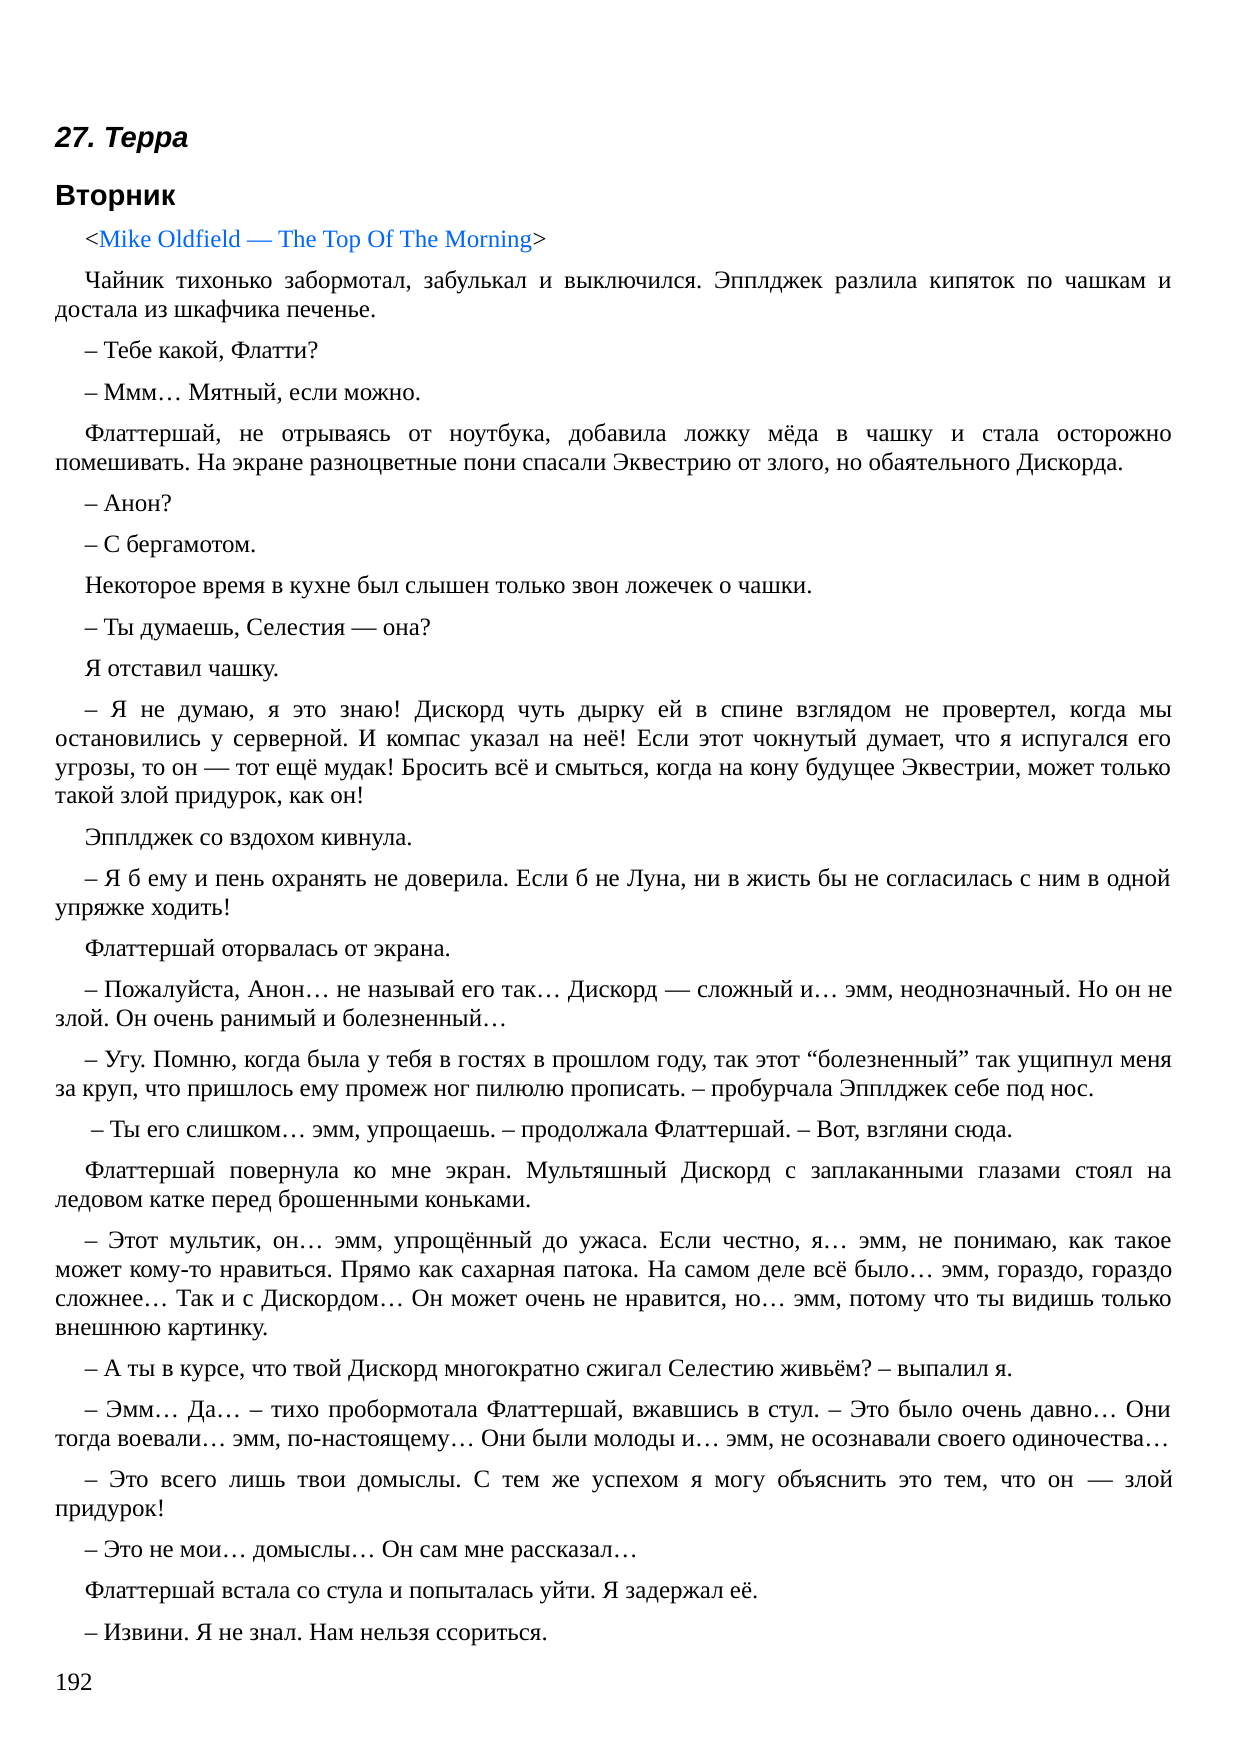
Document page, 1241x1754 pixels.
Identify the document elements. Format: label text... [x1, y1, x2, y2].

subtitle Вторник [55, 178, 1173, 212]
text – Это не мои… домыслы… Он сам мне рассказал… [55, 1534, 1173, 1563]
text – Ты думаешь, Селестия — она? [55, 612, 1173, 641]
text – Извини. Я не знал. Нам нельзя ссориться. [55, 1617, 1173, 1646]
text – Тебе какой, Флатти? [55, 336, 1173, 364]
text – Пожалуйста, Анон… не называй его так… Дискорд — сложный и… эмм, неоднозначный. Но он не злой. Он очень ранимый и болезненный… [55, 974, 1173, 1032]
text <Mike Oldfield — The Top Of The Morning> [55, 224, 1173, 253]
text Флаттершай повернула ко мне экран. Мультяшный Дискорд с заплаканными глазами стоял на ледовом катке перед брошенными коньками. [55, 1156, 1173, 1213]
text – А ты в курсе, что твой Дискорд многократно сжигал Селестию живьём? – выпалил я. [55, 1353, 1173, 1382]
text Флаттершай, не отрываясь от ноутбука, добавила ложку мёда в чашку и стала осторожно помешивать. На экране разноцветные пони спасали Эквестрию от злого, но обаятельного Дискорда. [55, 418, 1173, 476]
subtitle 27. Терра [55, 120, 1173, 153]
text Некоторое время в кухне был слышен только звон ложечек о чашки. [55, 571, 1173, 599]
text – Этот мультик, он… эмм, упрощённый до ужаса. Если честно, я… эмм, не понимаю, как такое может кому-то нравиться. Прямо как сахарная патока. На самом деле всё было… эмм, гораздо, гораздо сложнее… Так и с Дискордом… Он может очень не нравится, но… эмм, потому что ты видишь только внешнюю картинку. [55, 1226, 1173, 1341]
text – Это всего лишь твои домыслы. С тем же успехом я могу объяснить это тем, что он — злой придурок! [55, 1464, 1173, 1522]
text Флаттершай встала со стула и попыталась уйти. Я задержал её. [55, 1576, 1173, 1604]
text Эпплджек со вздохом кивнула. [55, 822, 1173, 851]
text – Ты его слишком… эмм, упрощаешь. – продолжала Флаттершай. – Вот, взгляни сюда. [55, 1114, 1173, 1143]
text – Эмм… Да… – тихо пробормотала Флаттершай, вжавшись в стул. – Это было очень давно… Они тогда воевали… эмм, по-настоящему… Они были молоды и… эмм, не осознавали своего одиночества… [55, 1394, 1173, 1452]
text – Ммм… Мятный, если можно. [55, 377, 1173, 406]
text – Угу. Помню, когда была у тебя в гостях в прошлом году, так этот “болезненный” так ущипнул меня за круп, что пришлось ему промеж ног пилюлю прописать. – пробурчала Эпплджек себе под нос. [55, 1044, 1173, 1102]
text Я отставил чашку. [55, 653, 1173, 682]
text – Я б ему и пень охранять не доверила. Если б не Луна, ни в жисть бы не согласилась с ним в одной упряжке ходить! [55, 863, 1173, 921]
text Чайник тихонько забормотал, забулькал и выключился. Эпплджек разлила кипяток по чашкам и достала из шкафчика печенье. [55, 266, 1173, 323]
text – Анон? [55, 488, 1173, 517]
text – Я не думаю, я это знаю! Дискорд чуть дырку ей в спине взглядом не провертел, когда мы остановились у серверной. И компас указал на неё! Если этот чокнутый думает, что я испугался его угрозы, то он — тот ещё мудак! Бросить всё и смыться, когда на кону будущее Эквестрии, может только такой злой придурок, как он! [55, 694, 1173, 809]
text Флаттершай оторвалась от экрана. [55, 933, 1173, 962]
text – С бергамотом. [55, 529, 1173, 558]
